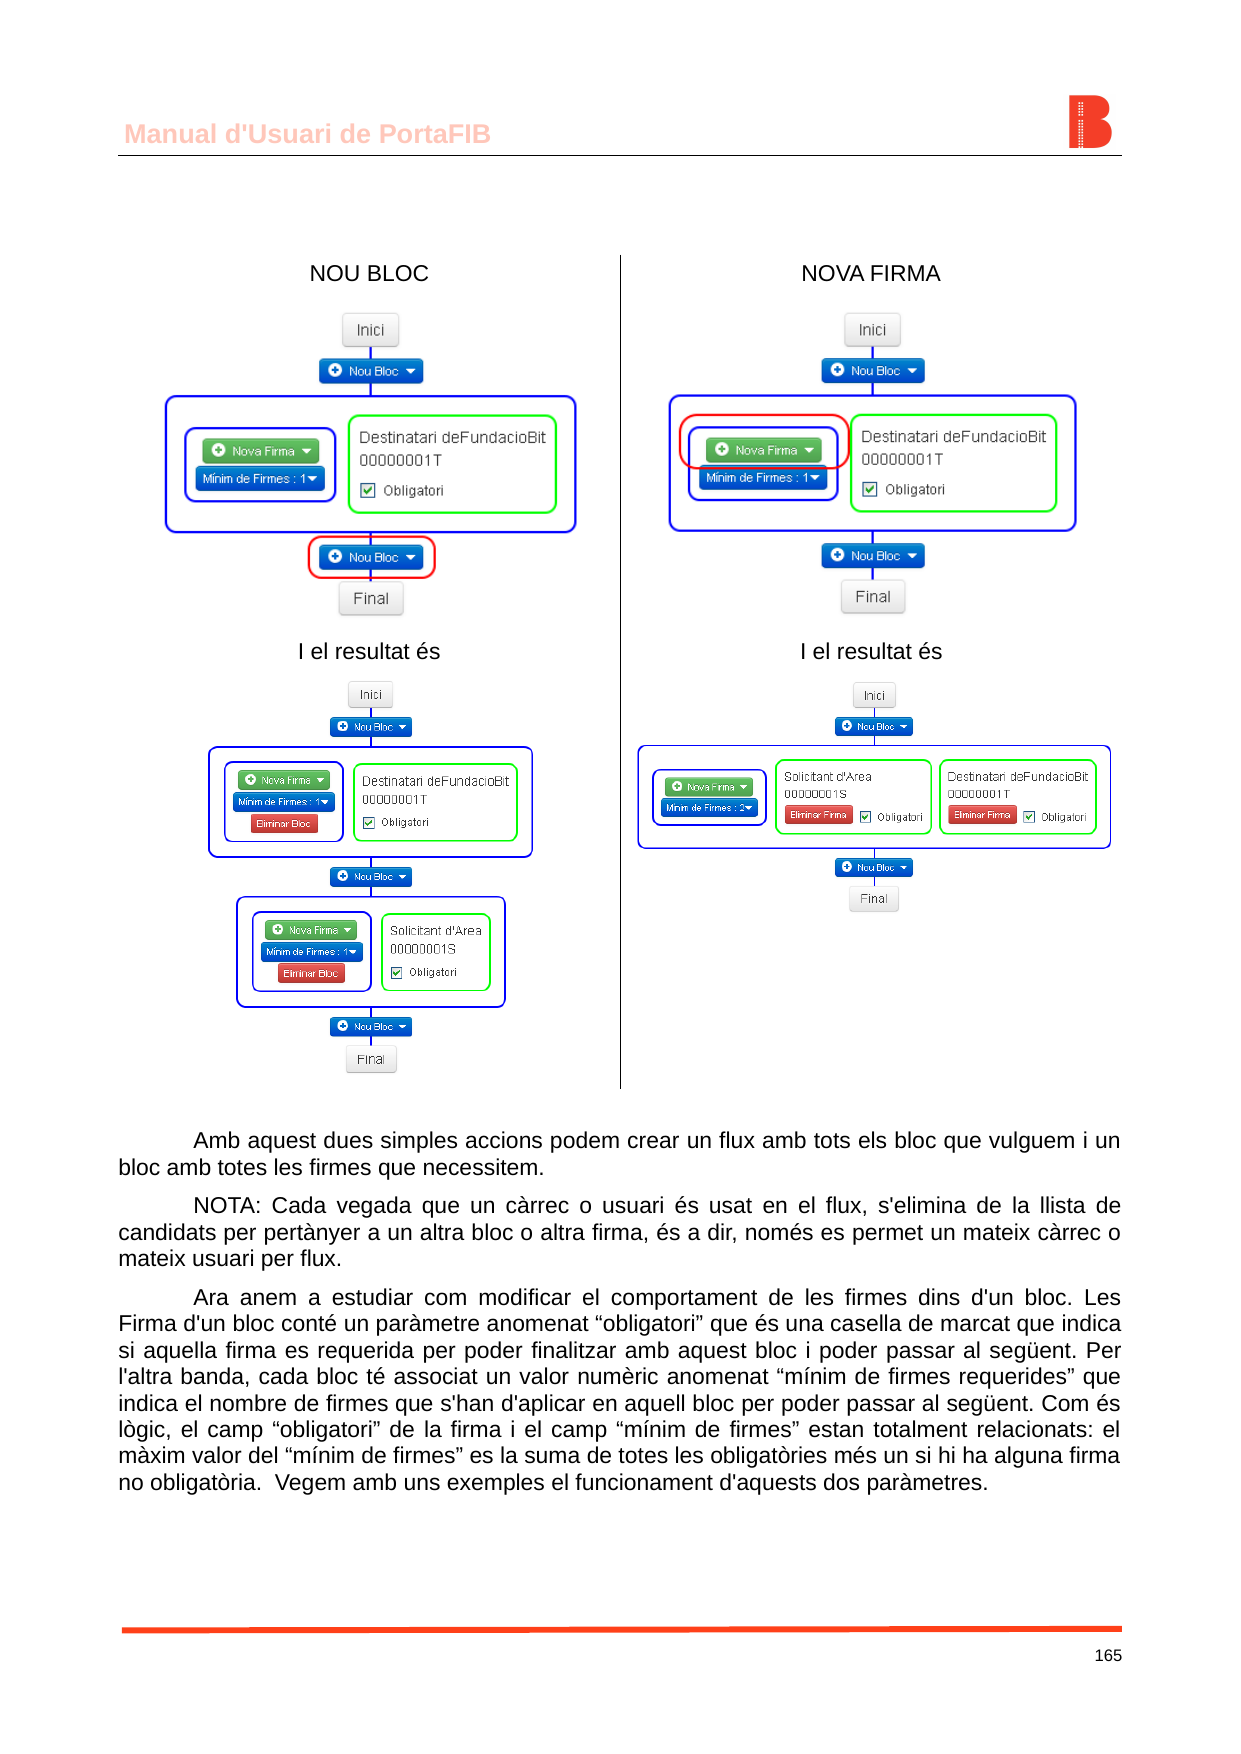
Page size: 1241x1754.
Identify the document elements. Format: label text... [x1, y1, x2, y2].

picture [1063, 94, 1117, 150]
table_cell I el resultat és [621, 633, 1122, 670]
table_cell [118, 670, 620, 1088]
text Amb aquest dues simples accions podem crear un flux amb tots els bloc que vulguem i un bloc amb totes les firmes que necessitem. [118, 1127, 1122, 1180]
picture [625, 676, 1117, 918]
text Ara anem a estudiar com modificar el comportament de les firmes dins d'un bloc. Les Firma d'un bloc conté un paràmetre anomenat “obligatori” que és una casella de marcat que indica si aquella firma es requerida per poder finalitzar amb aquest bloc i poder passar al següent. Per l'altra banda, cada bloc té associat un valor numèric anomenat “mínim de firmes requerides” que indica el nombre de firmes que s'han d'aplicar en aquell bloc per poder passar al següent. Com és lògic, el camp “obligatori” de la firma i el camp “mínim de firmes” estan totalment relacionats: el màxim valor del “mínim de firmes” es la suma de totes les obligatòries més un si hi ha alguna firma no obligatòria. Vegem amb uns exemples el funcionament d'aquests dos paràmetres. [118, 1284, 1122, 1495]
table_header NOU BLOC [118, 255, 620, 292]
table_cell [621, 293, 1122, 632]
table_header NOVA FIRMA [621, 255, 1122, 292]
picture [198, 676, 540, 1083]
table_cell [118, 293, 620, 632]
table_cell I el resultat és [118, 633, 620, 670]
table_cell [621, 670, 1122, 1088]
picture [654, 298, 1088, 625]
text NOTA: Cada vegada que un càrrec o usuari és usat en el flux, s'elimina de la llista de candidats per pertànyer a un altra bloc o altra firma, és a dir, només es permet un mateix càrrec o mateix usuari per flux. [118, 1192, 1122, 1272]
picture [150, 298, 588, 627]
